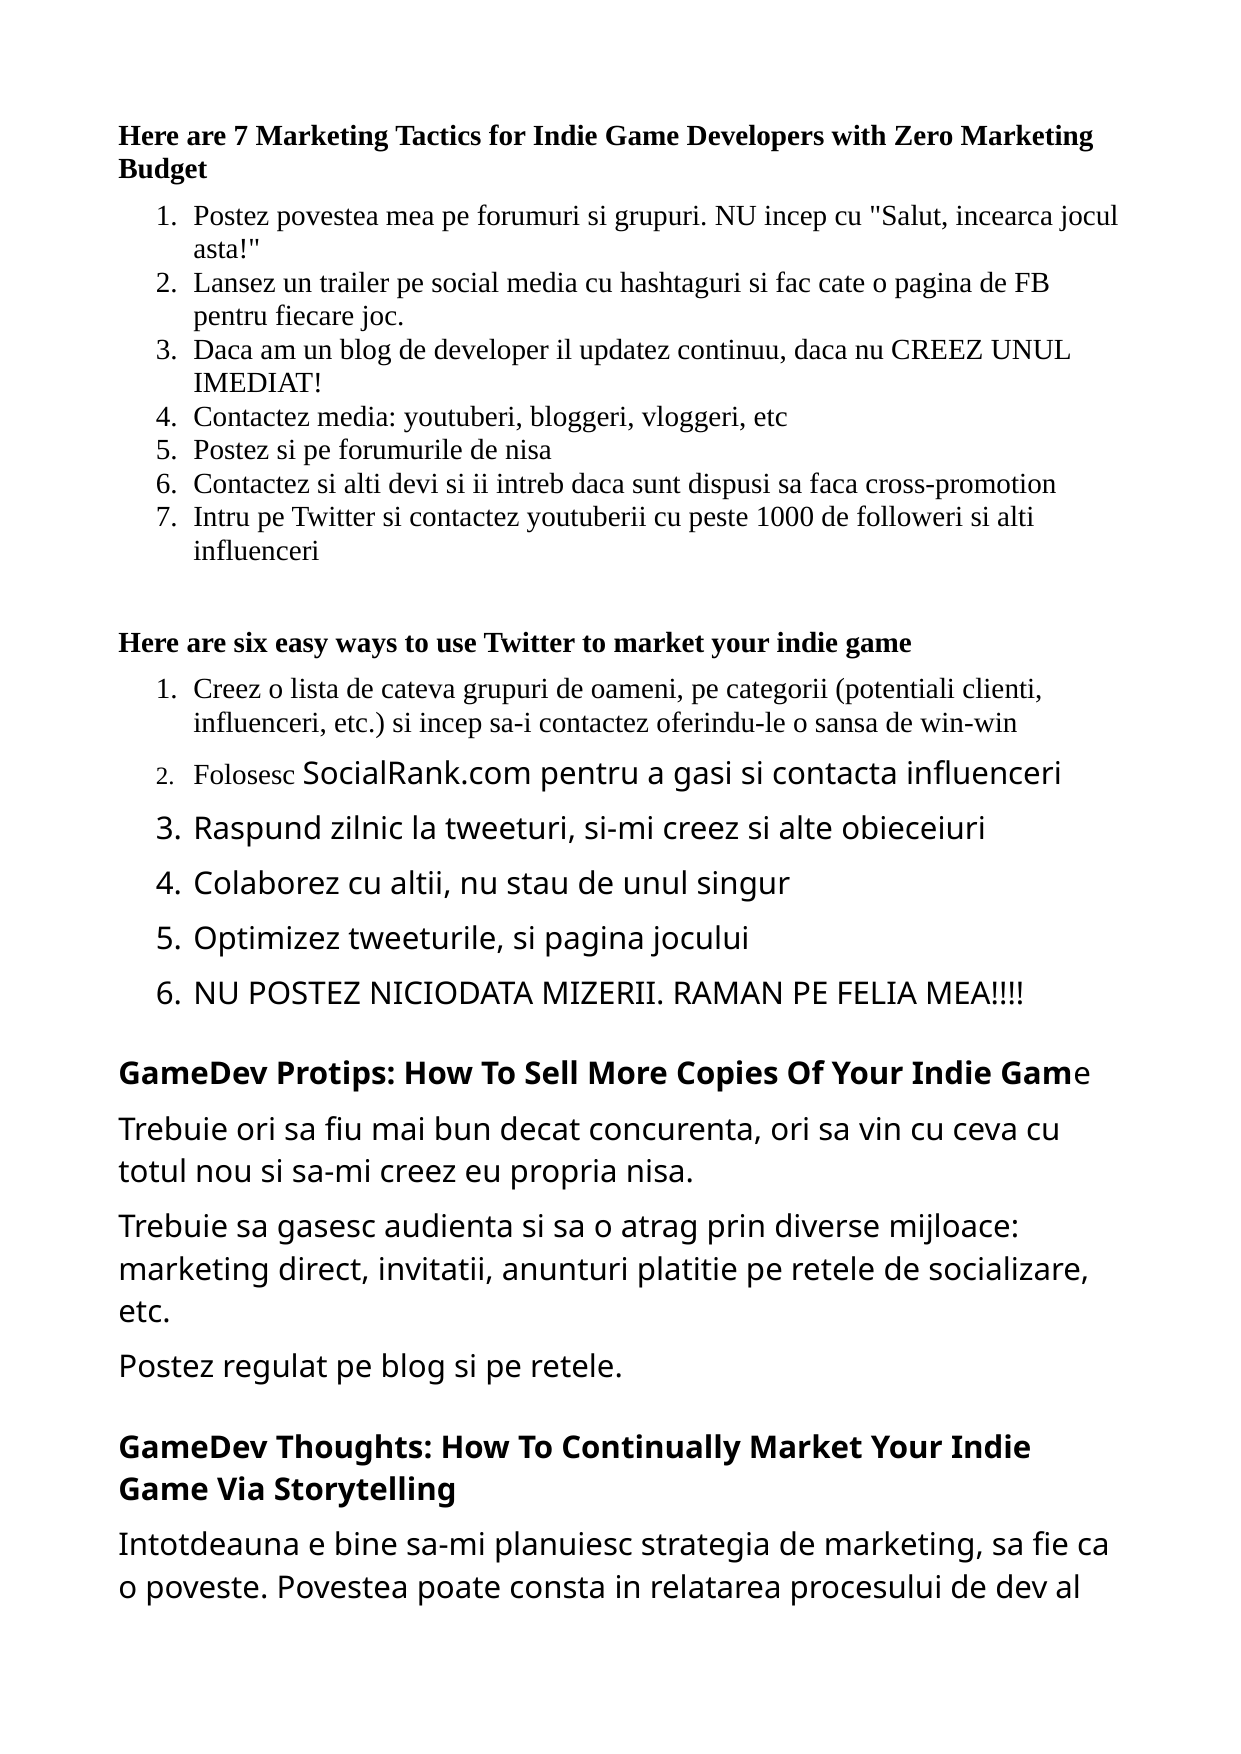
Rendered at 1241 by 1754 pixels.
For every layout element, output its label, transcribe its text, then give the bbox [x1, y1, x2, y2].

list Lansez un trailer pe social media cu hashtaguri si fac cate o pagina de FB pentru fiecare joc. [156, 265, 1122, 332]
text Trebuie ori sa fiu mai bun decat concurenta, ori sa vin cu ceva cu totul nou si sa-mi creez eu propria nisa. [118, 1106, 1122, 1192]
subtitle GameDev Protips: How To Sell More Copies Of Your Indie Game [118, 1051, 1122, 1094]
text Postez regulat pe blog si pe retele. [118, 1344, 1122, 1387]
list Postez povestea mea pe forumuri si grupuri. NU incep cu "Salut, incearca jocul asta!" [156, 198, 1122, 265]
list Daca am un blog de developer il updatez continuu, daca nu CREEZ UNUL IMEDIAT! [156, 332, 1122, 399]
list Optimizez tweeturile, si pagina jocului [156, 916, 1122, 959]
list Contactez media: youtuberi, bloggeri, vloggeri, etc [156, 399, 1122, 432]
list Contactez si alti devi si ii intreb daca sunt dispusi sa faca cross-promotion [156, 466, 1122, 499]
subtitle Here are 7 Marketing Tactics for Indie Game Developers with Zero Marketing Budget [118, 118, 1122, 185]
text Trebuie sa gasesc audienta si sa o atrag prin diverse mijloace: marketing direct, invitatii, anunturi platitie pe retele de socializare, etc. [118, 1204, 1122, 1332]
list NU POSTEZ NICIODATA MIZERII. RAMAN PE FELIA MEA!!!! [156, 971, 1122, 1014]
list Colaborez cu altii, nu stau de unul singur [156, 861, 1122, 904]
list Creez o lista de cateva grupuri de oameni, pe categorii (potentiali clienti, influenceri, etc.) si incep sa-i contactez oferindu-le o sansa de win-win [156, 671, 1122, 738]
text Intotdeauna e bine sa-mi planuiesc strategia de marketing, sa fie ca o poveste. Povestea poate consta in relatarea procesului de dev al [118, 1522, 1122, 1607]
list Raspund zilnic la tweeturi, si-mi creez si alte obieceiuri [156, 806, 1122, 848]
subtitle GameDev Thoughts: How To Continually Market Your Indie Game Via Storytelling [118, 1424, 1122, 1510]
list Intru pe Twitter si contactez youtuberii cu peste 1000 de followeri si alti influenceri [156, 499, 1122, 567]
list Postez si pe forumurile de nisa [156, 432, 1122, 466]
list Folosesc SocialRank.com pentru a gasi si contacta influenceri [156, 751, 1122, 793]
subtitle Here are six easy ways to use Twitter to market your indie game [118, 625, 1122, 659]
